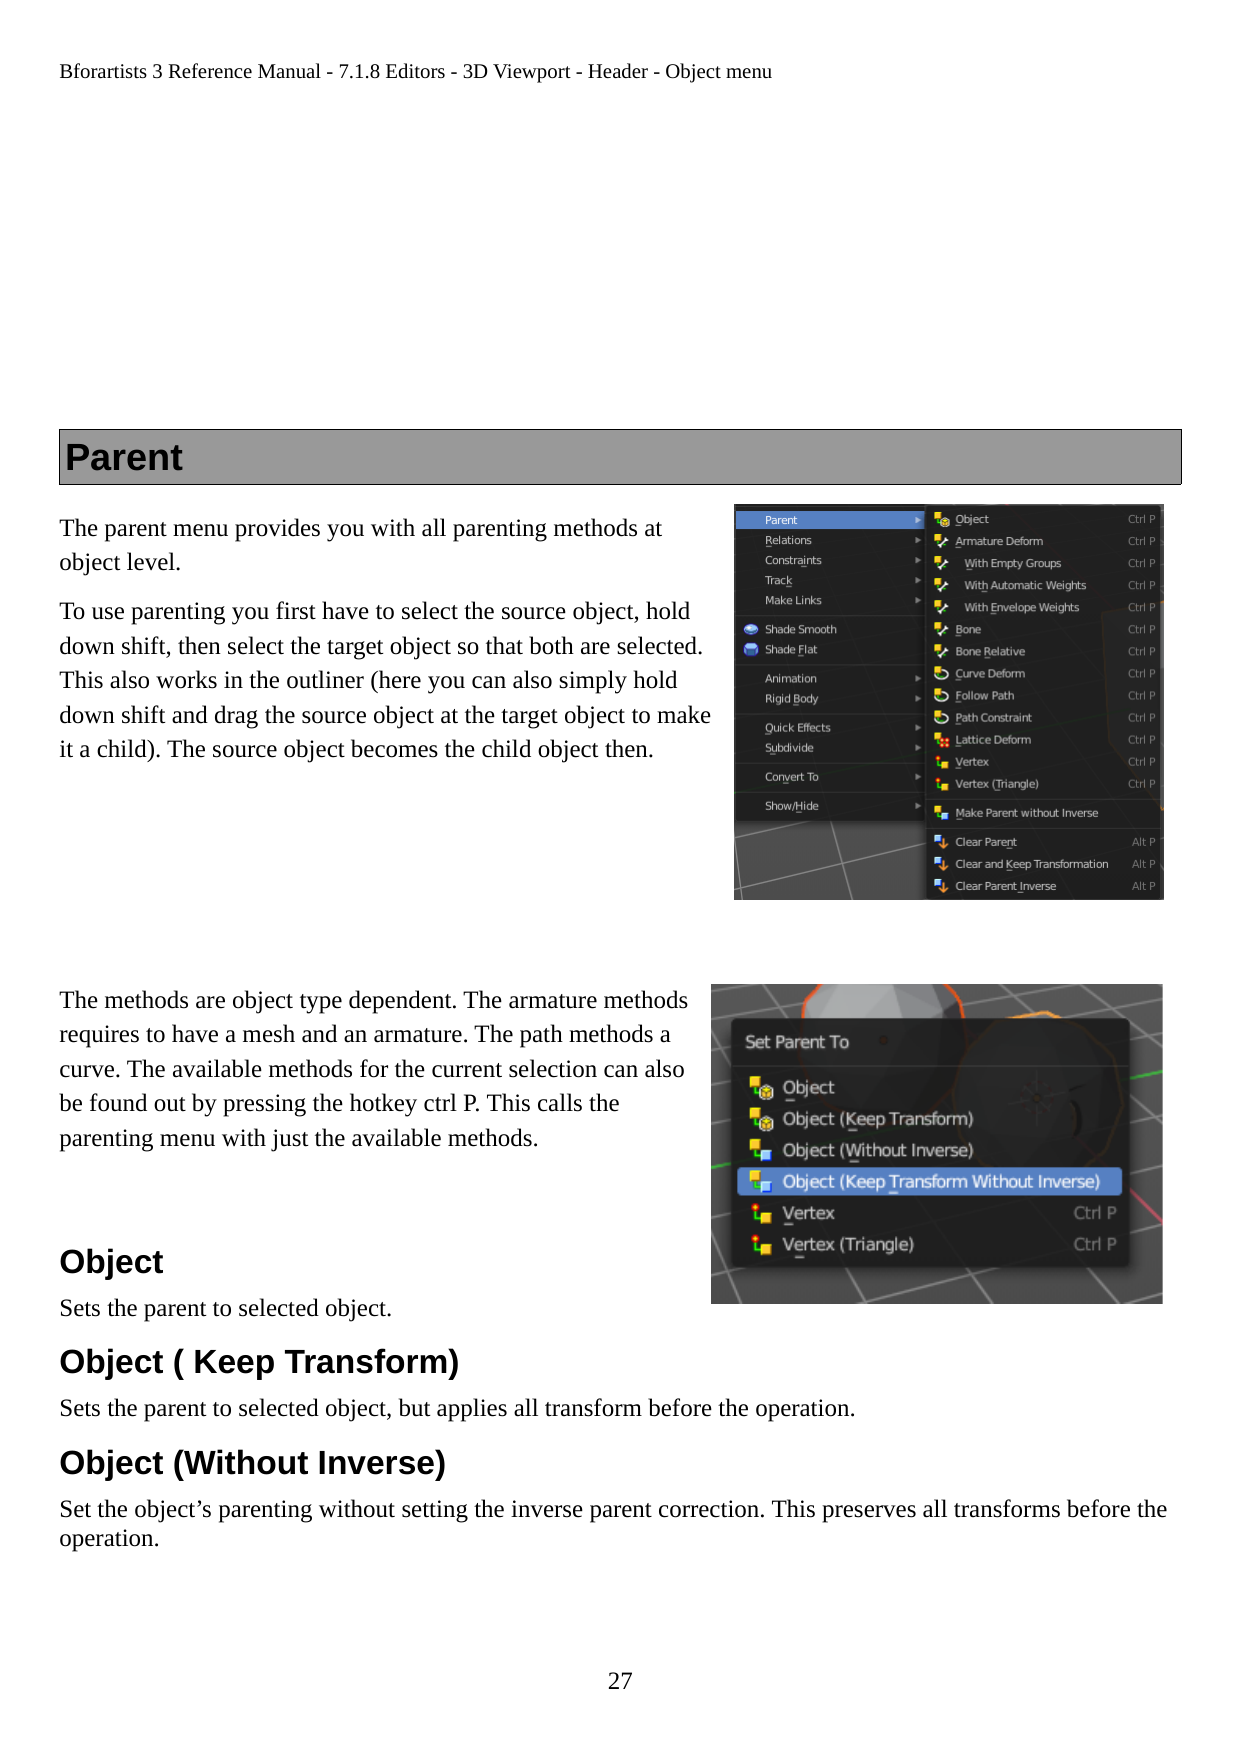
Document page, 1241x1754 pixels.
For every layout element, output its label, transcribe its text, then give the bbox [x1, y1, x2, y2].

picture [711, 984, 1163, 1304]
subtitle Object [59, 1242, 711, 1280]
picture [734, 504, 1164, 900]
text Set the object’s parenting without setting the inverse parent correction. This preserves all transforms before the operation. [59, 1494, 1181, 1552]
text The methods are object type dependent. The armature methods requires to have a mesh and an armature. The path methods a curve. The available methods for the current selection can also be found out by pressing the hotkey ctrl P. This calls the parenting menu with just the available methods. [59, 985, 711, 1151]
text The parent menu provides you with all parenting methods at object level. [59, 513, 734, 576]
subtitle Object ( Keep Transform) [59, 1342, 1181, 1381]
subtitle [1163, 1242, 1181, 1280]
table_header Parent [60, 430, 1181, 484]
text To use parenting you first have to select the source object, hold down shift, then select the target object so that both are selected. This also works in the outliner (here you can also simply hold down shift and drag the source object at the target object to make it a child). The source object becomes the child object then. [59, 596, 734, 763]
subtitle Object (Without Inverse) [59, 1443, 1181, 1482]
text Sets the parent to selected object. [59, 1293, 1181, 1321]
text Sets the parent to selected object, but applies all transform before the operation. [59, 1393, 1181, 1422]
